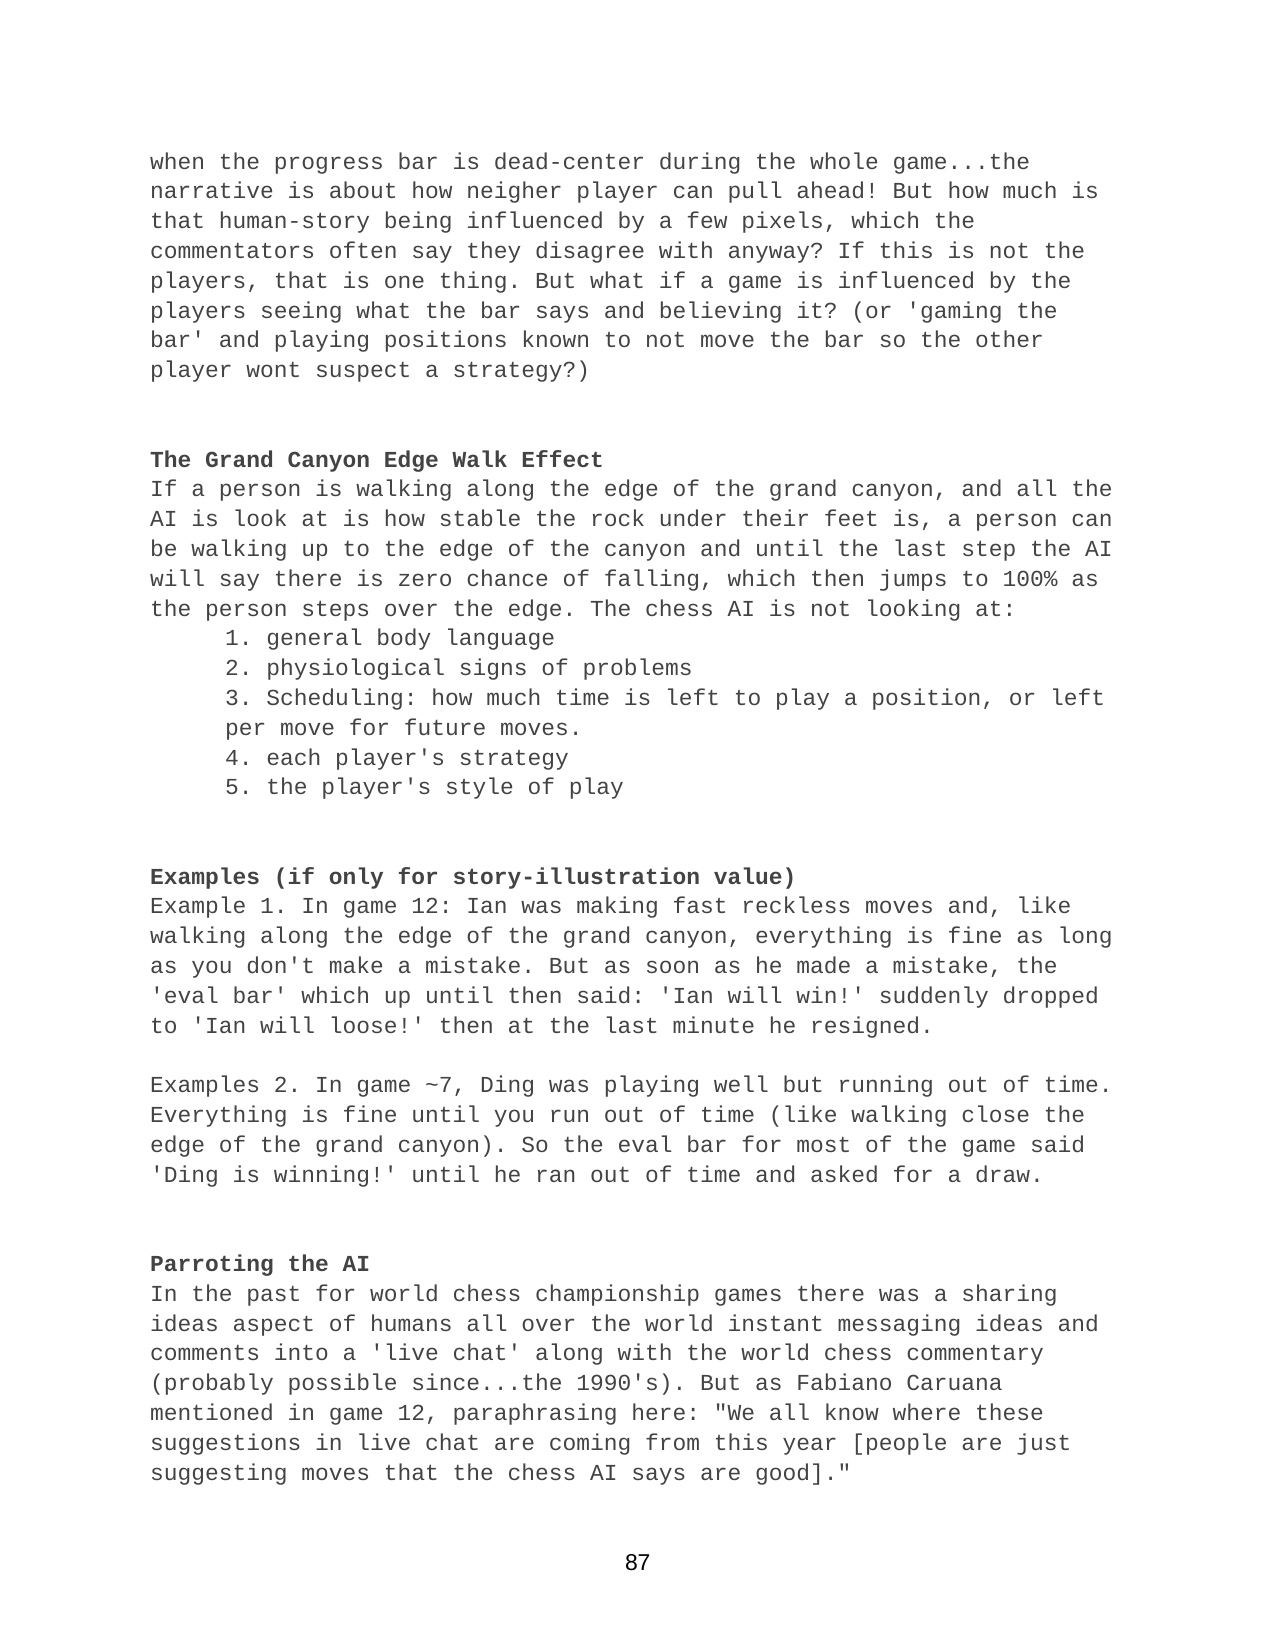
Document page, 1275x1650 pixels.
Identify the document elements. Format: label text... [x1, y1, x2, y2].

text Examples (if only for story-illustration value) [150, 865, 1125, 891]
text Parroting the AI [150, 1252, 1125, 1278]
text The Grand Canyon Edge Walk Effect [150, 448, 1125, 474]
text 5. the player's style of play [225, 776, 1125, 802]
text 2. physiological signs of problems [225, 656, 1125, 682]
text Example 1. In game 12: Ian was making fast reckless moves and, like walking along the edge of the grand canyon, everything is fine as long as you don't make a mistake. But as soon as he made a mistake, the 'eval bar' which up until then said: 'Ian will win!' suddenly dropped to 'Ian will loose!' then at the last minute he resigned. [150, 895, 1125, 1040]
text 1. general body language [225, 627, 1125, 653]
text 4. each player's strategy [225, 746, 1125, 772]
text In the past for world chess championship games there was a sharing ideas aspect of humans all over the world instant messaging ideas and comments into a 'live chat' along with the world chess commentary (probably possible since...the 1990's). But as Fabiano Caruana mentioned in game 12, paraphrasing here: "We all know where these suggestions in live chat are coming from this year [people are just suggesting moves that the chess AI says are good]." [150, 1282, 1125, 1487]
text Examples 2. In game ~7, Ding was playing well but running out of time. Everything is fine until you run out of time (like walking close the edge of the grand canyon). So the eval bar for most of the game said 'Ding is winning!' until he ran out of time and asked for a draw. [150, 1073, 1125, 1189]
text 3. Scheduling: how much time is left to play a position, or left per move for future moves. [225, 686, 1125, 742]
text when the progress bar is dead-center during the whole game...the narrative is about how neigher player can pull ahead! But how much is that human-story being influenced by a few pixels, which the commentators often say they disagree with anyway? If this is not the players, that is one thing. But what if a game is influenced by the players seeing what the bar says and believing it? (or 'gaming the bar' and playing positions known to not move the bar so the other player wont suspect a strategy?) [150, 150, 1125, 384]
text If a person is walking along the edge of the grand canyon, and all the AI is look at is how stable the rock under their feet is, a person can be walking up to the edge of the canyon and until the last step the AI will say there is zero chance of falling, which then jumps to 100% as the person steps over the edge. The chess AI is not looking at: [150, 478, 1125, 623]
